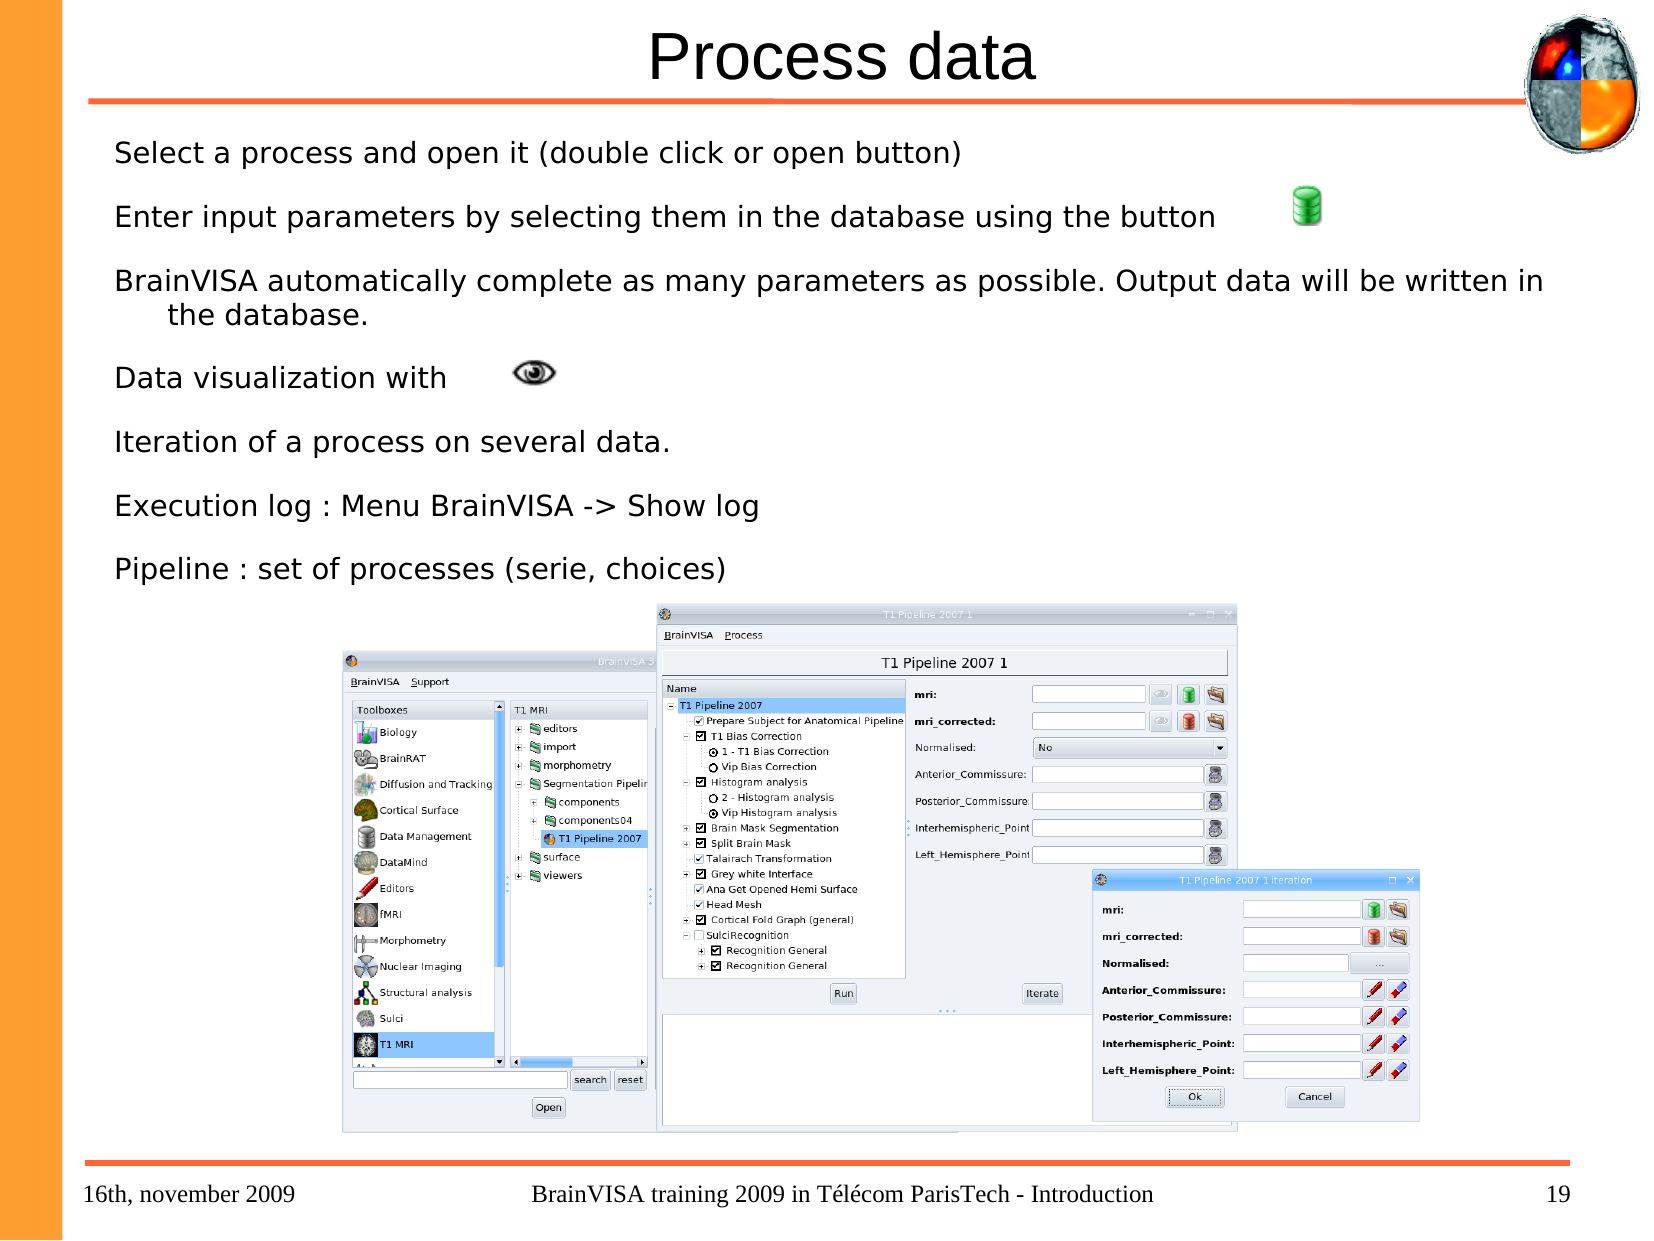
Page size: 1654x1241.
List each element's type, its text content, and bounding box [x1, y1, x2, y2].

title Process data [86, 15, 1598, 98]
picture [335, 603, 1429, 1135]
picture [1523, 13, 1642, 156]
picture [509, 350, 560, 400]
picture [1285, 184, 1327, 226]
list Select a process and open it (double click or open button) Enter input parameters by selecting them in the database using the button BrainVISA automatically complete as many parameters as possible. Output data will be written in the database. Data visualization with Iteration of a process on several data. Execution log : Menu BrainVISA -> Show log Pipeline : set of processes (serie, choices) [96, 136, 1571, 1108]
